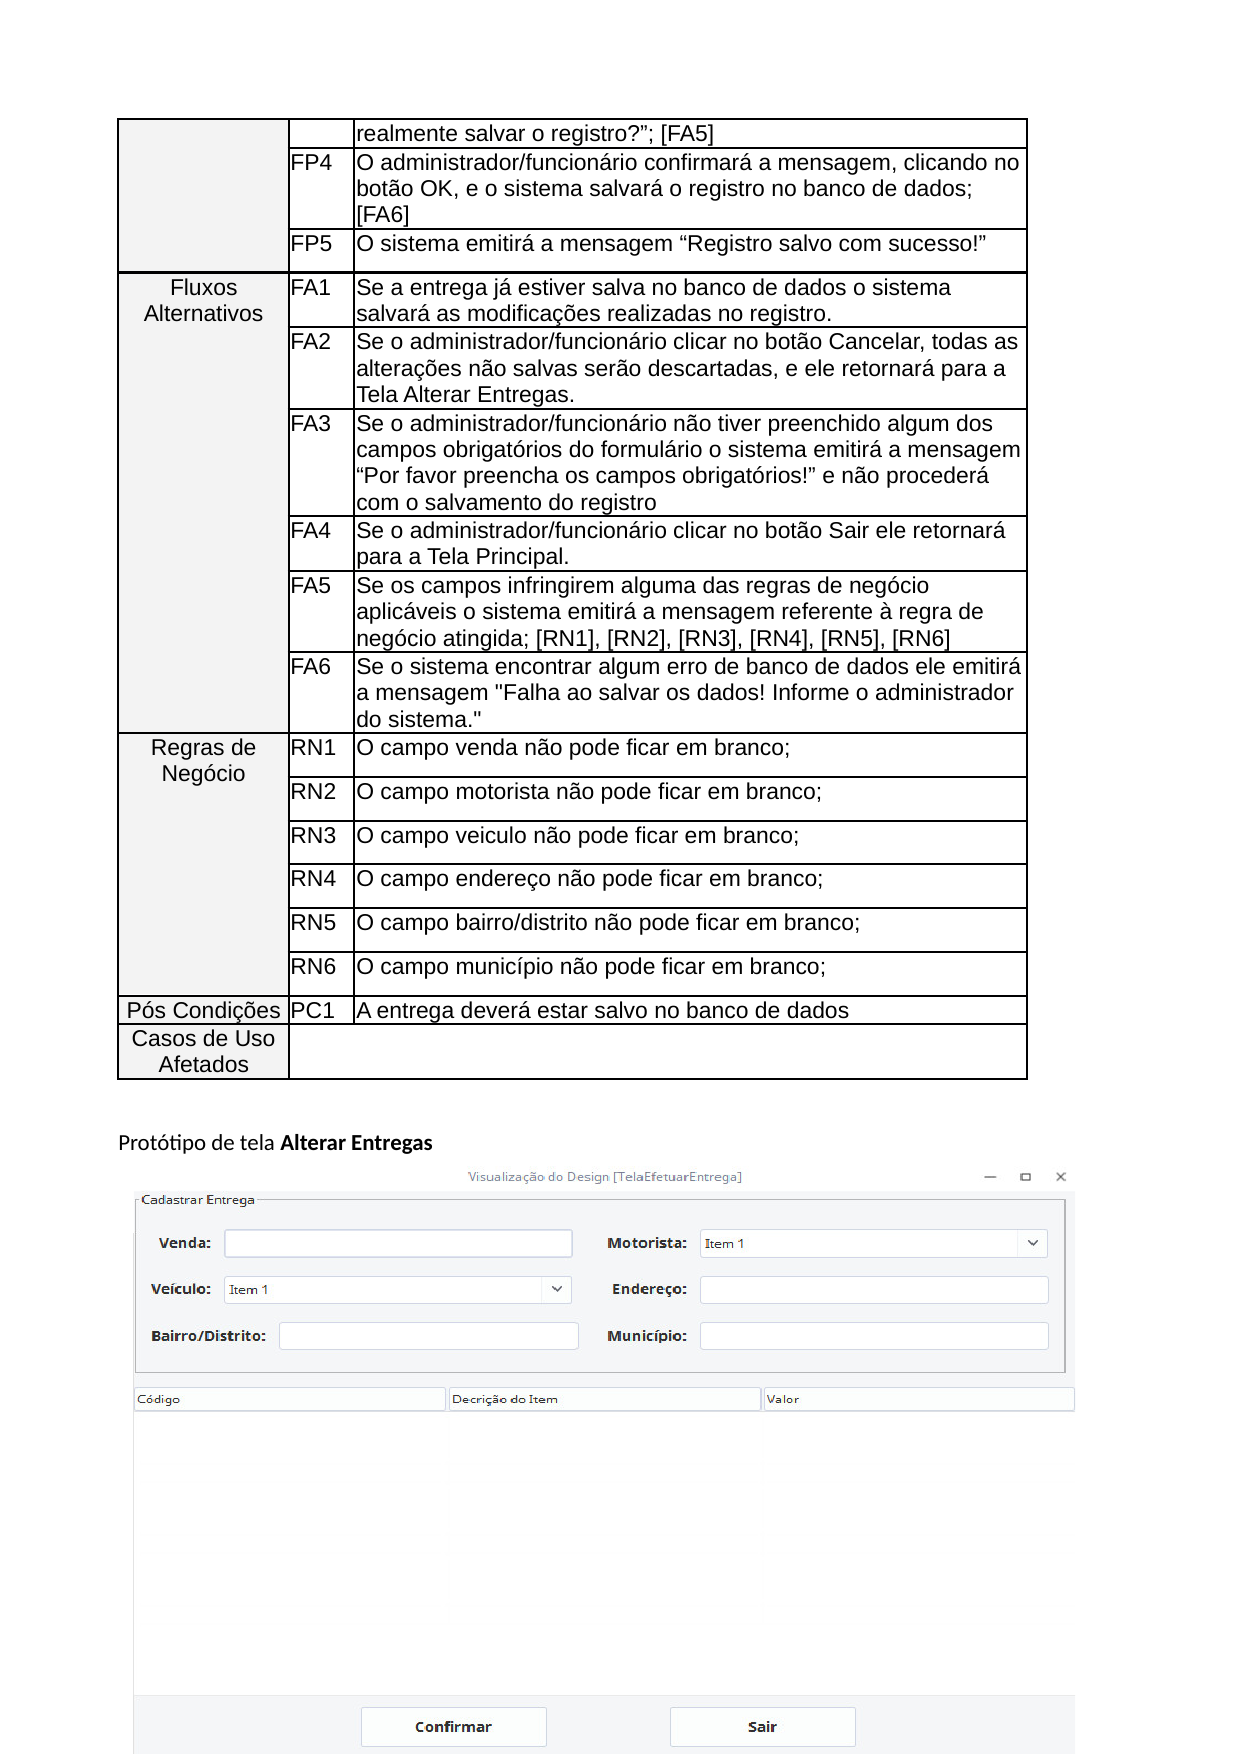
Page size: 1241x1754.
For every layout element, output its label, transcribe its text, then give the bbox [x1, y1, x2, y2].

picture [133, 1166, 1076, 1754]
table_cell FP5 [290, 230, 353, 271]
table_cell Se a entrega já estiver salva no banco de dados o sistema salvará as modificações realizadas no registro. [355, 274, 1026, 326]
table_cell O campo bairro/distrito não pode ficar em branco; [355, 909, 1026, 951]
table_cell RN2 [290, 778, 353, 819]
table_cell Casos de Uso Afetados [119, 1025, 288, 1078]
table_cell PC1 [290, 997, 353, 1023]
table_cell Se o sistema encontrar algum erro de banco de dados ele emitirá a mensagem "Falha ao salvar os dados! Informe o administrador do sistema." [355, 653, 1026, 732]
table_cell RN3 [290, 822, 353, 863]
table_cell FA6 [290, 653, 353, 732]
table_cell RN5 [290, 909, 353, 951]
table_cell realmente salvar o registro?”; [FA5] [355, 120, 1026, 147]
table_cell Pós Condições [119, 997, 288, 1023]
table_cell RN6 [290, 953, 353, 994]
table_cell O campo veiculo não pode ficar em branco; [355, 822, 1026, 863]
table_cell FA4 [290, 517, 353, 570]
table_cell Se os campos infringirem alguma das regras de negócio aplicáveis o sistema emitirá a mensagem referente à regra de negócio atingida; [RN1], [RN2], [RN3], [RN4], [RN5], [RN6] [355, 572, 1026, 651]
table_cell FA5 [290, 572, 353, 651]
table_cell O campo endereço não pode ficar em branco; [355, 865, 1026, 907]
table_cell Fluxos Alternativos [119, 274, 288, 732]
table_cell RN4 [290, 865, 353, 907]
table_cell A entrega deverá estar salvo no banco de dados [355, 997, 1026, 1023]
table_cell [119, 120, 288, 271]
table_cell Regras de Negócio [119, 734, 288, 994]
table_cell O administrador/funcionário confirmará a mensagem, clicando no botão OK, e o sistema salvará o registro no banco de dados; [FA6] [355, 149, 1026, 228]
table_cell O campo venda não pode ficar em branco; [355, 734, 1026, 776]
table_cell FP4 [290, 149, 353, 228]
table_cell [290, 120, 353, 147]
table_cell Se o administrador/funcionário clicar no botão Sair ele retornará para a Tela Principal. [355, 517, 1026, 570]
table_cell Se o administrador/funcionário clicar no botão Cancelar, todas as alterações não salvas serão descartadas, e ele retornará para a Tela Alterar Entregas. [355, 328, 1026, 407]
table_cell FA2 [290, 328, 353, 407]
table_cell O campo município não pode ficar em branco; [355, 953, 1026, 994]
table_cell O sistema emitirá a mensagem “Registro salvo com sucesso!” [355, 230, 1026, 271]
text Protótipo de tela Alterar Entregas [118, 1128, 1122, 1156]
table_cell FA3 [290, 410, 353, 515]
table_cell O campo motorista não pode ficar em branco; [355, 778, 1026, 819]
table_cell FA1 [290, 274, 353, 326]
table_cell RN1 [290, 734, 353, 776]
table_cell [290, 1025, 1026, 1078]
table_cell Se o administrador/funcionário não tiver preenchido algum dos campos obrigatórios do formulário o sistema emitirá a mensagem “Por favor preencha os campos obrigatórios!” e não procederá com o salvamento do registro [355, 410, 1026, 515]
